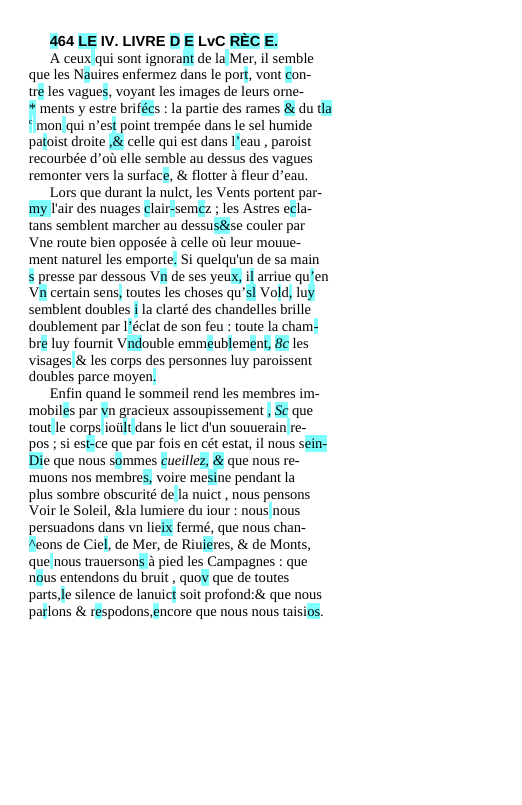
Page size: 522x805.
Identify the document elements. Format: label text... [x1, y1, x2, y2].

text Enfin quand le sommeil rend les membres im- mobiles par vn gracieux assoupissement , Sc que tout le corps ioült dans le lict d'un souuerain re- pos ; si est-ce que par fois en cét estat, il nous sein- Die que nous sommes cueillez, & que nous re- muons nos membres, voire mesine pendant la plus sombre obscurité de la nuict , nous pensons Voir le Soleil, &la lumiere du iour : nous nous persuadons dans vn lieix fermé, que nous chan- ^eons de Ciel, de Mer, de Riuieres, & de Monts, que nous trauersons à pied les Campagnes : que nous entendons du bruit , quov que de toutes parts,le silence de lanuict soit profond:& que nous parlons & respodons,encore que nous nous taisios. [29, 385, 412, 619]
text 464 LE IV. LIVRE D E LvC RÈC E. [29, 33, 412, 49]
text A ceux qui sont ignorant de la Mer, il semble que les Nauires enfermez dans le port, vont con- tre les vagues, voyant les images de leurs orne- * ments y estre brifécs : la partie des rames & du tla c mon qui n’est point trempée dans le sel humide patoist droite ,& celle qui est dans l’eau , paroist recourbée d’où elle semble au dessus des vagues remonter vers la surface, & flotter à fleur d’eau. [29, 49, 412, 183]
text Lors que durant la nulct, les Vents portent par- my l'air des nuages clair-semcz ; les Astres ecla- tans semblent marcher au dessus&se couler par Vne route bien opposée à celle où leur mouue- ment naturel les emporte. Si quelqu'un de sa main s presse par dessous Vn de ses yeux, il arriue qu’en Vn certain sens, toutes les choses qu’sl Vold, luy semblent doubles i la clarté des chandelles brille doublement par l’éclat de son feu : toute la cham- bre luy fournit Vndouble emmeublement, 8c les visages & les corps des personnes luy paroissent doubles parce moyen. [29, 183, 412, 385]
